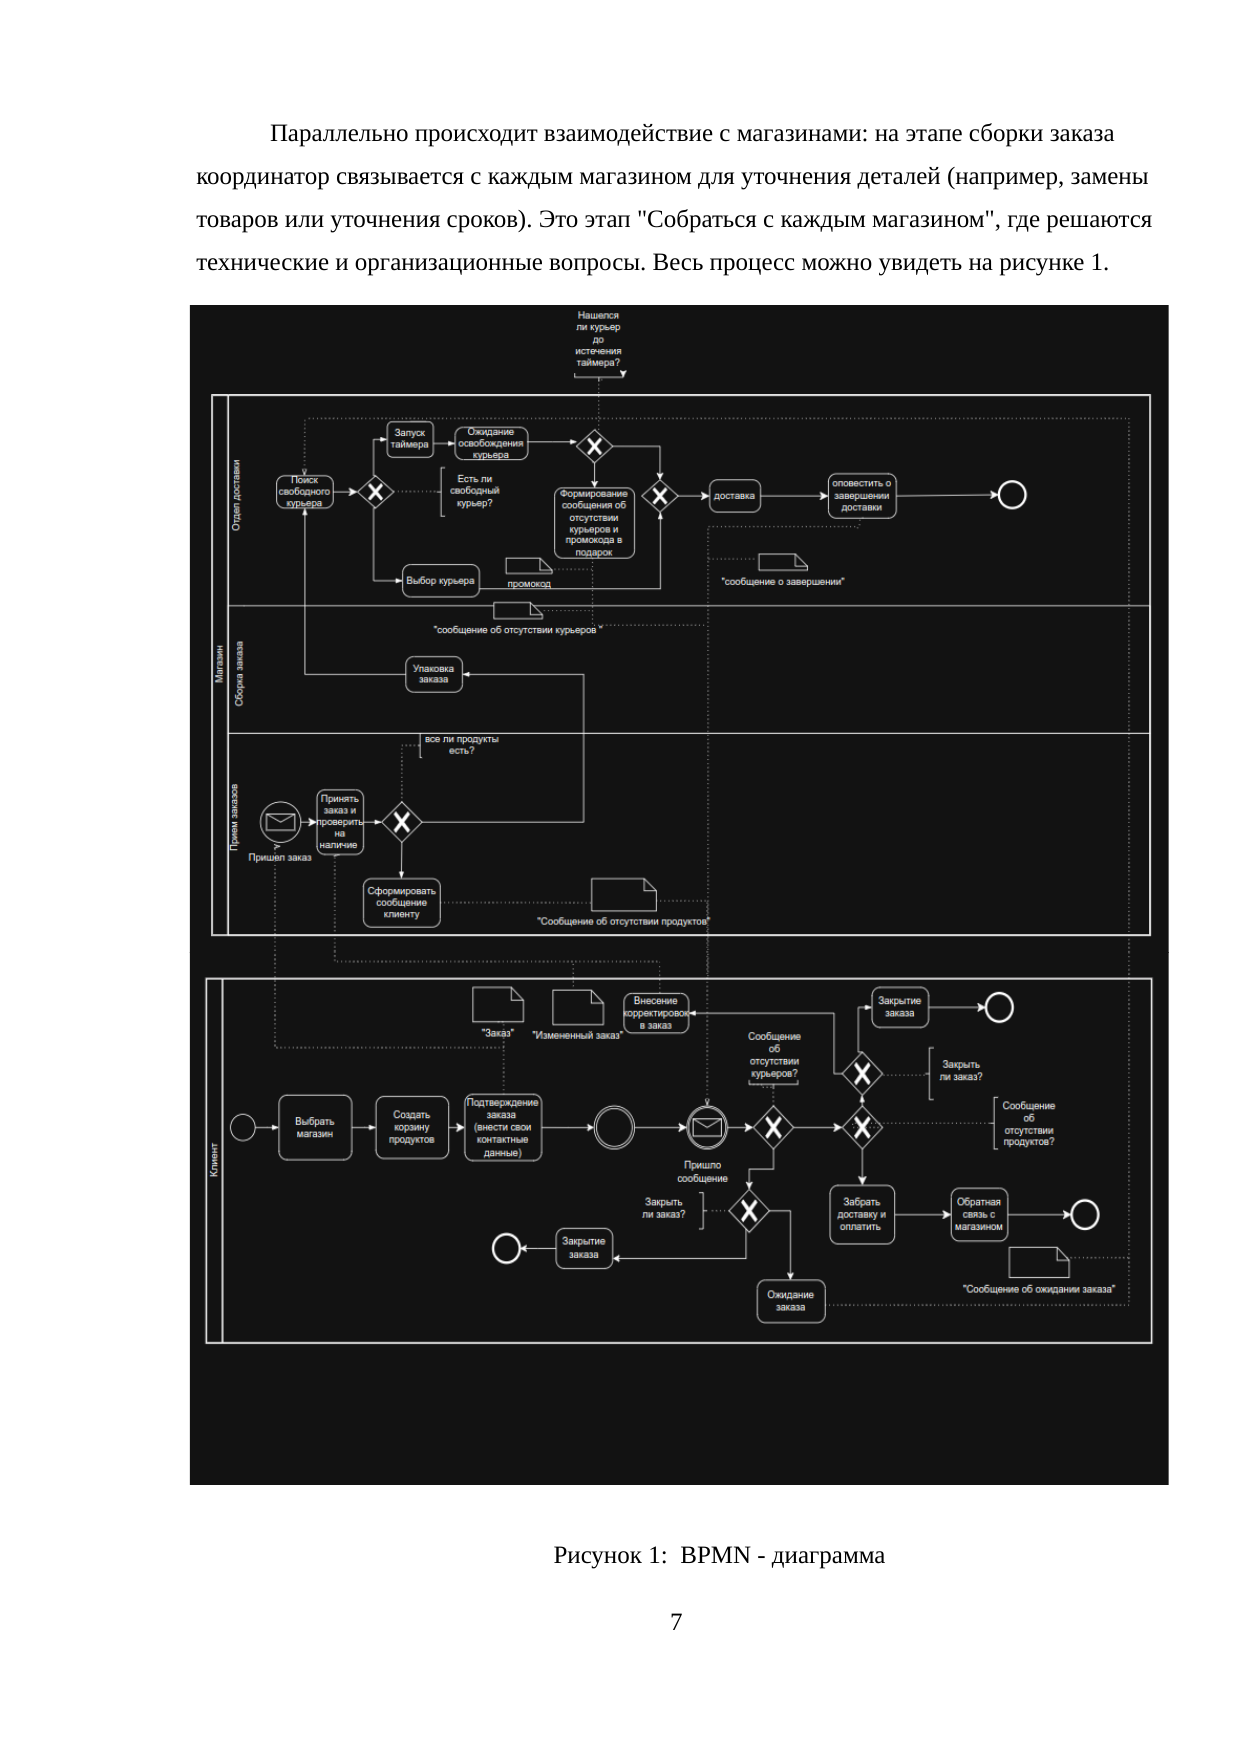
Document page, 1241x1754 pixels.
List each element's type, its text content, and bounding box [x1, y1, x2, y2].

table_header [177, 305, 1188, 1528]
table_cell Рисунок 1: BPMN - диаграмма [177, 1528, 1188, 1569]
picture [189, 305, 1169, 1485]
text Параллельно происходит взаимодействие с магазинами: на этапе сборки заказа координатор связывается с каждым магазином для уточнения деталей (например, замены товаров или уточнения сроков). Это этап "Собраться с каждым магазином", где решаются технические и организационные вопросы. Весь процесс можно увидеть на рисунке 1. [196, 118, 1181, 276]
